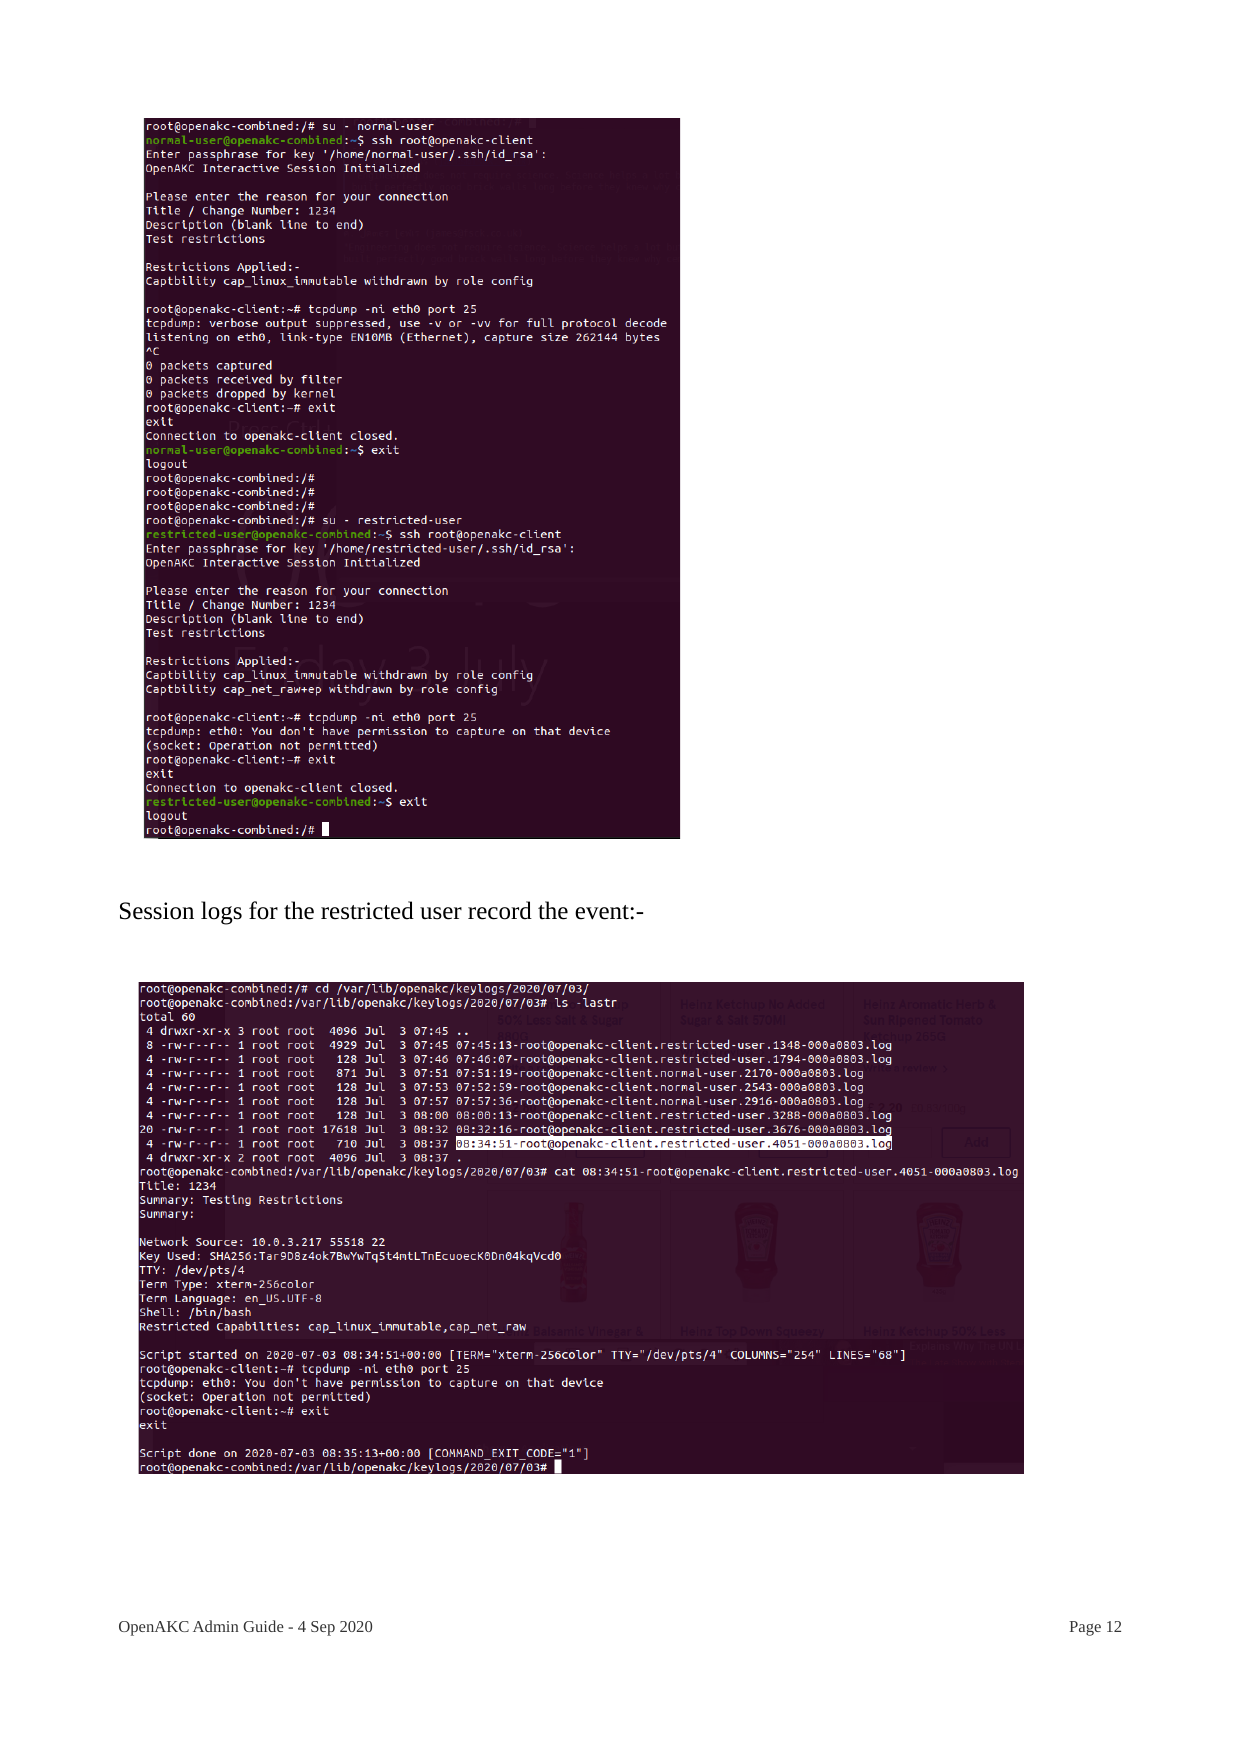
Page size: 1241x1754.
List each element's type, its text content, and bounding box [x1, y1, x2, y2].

picture [143, 118, 681, 839]
text Session logs for the restricted user record the event:- [118, 896, 1122, 925]
picture [138, 982, 1024, 1474]
